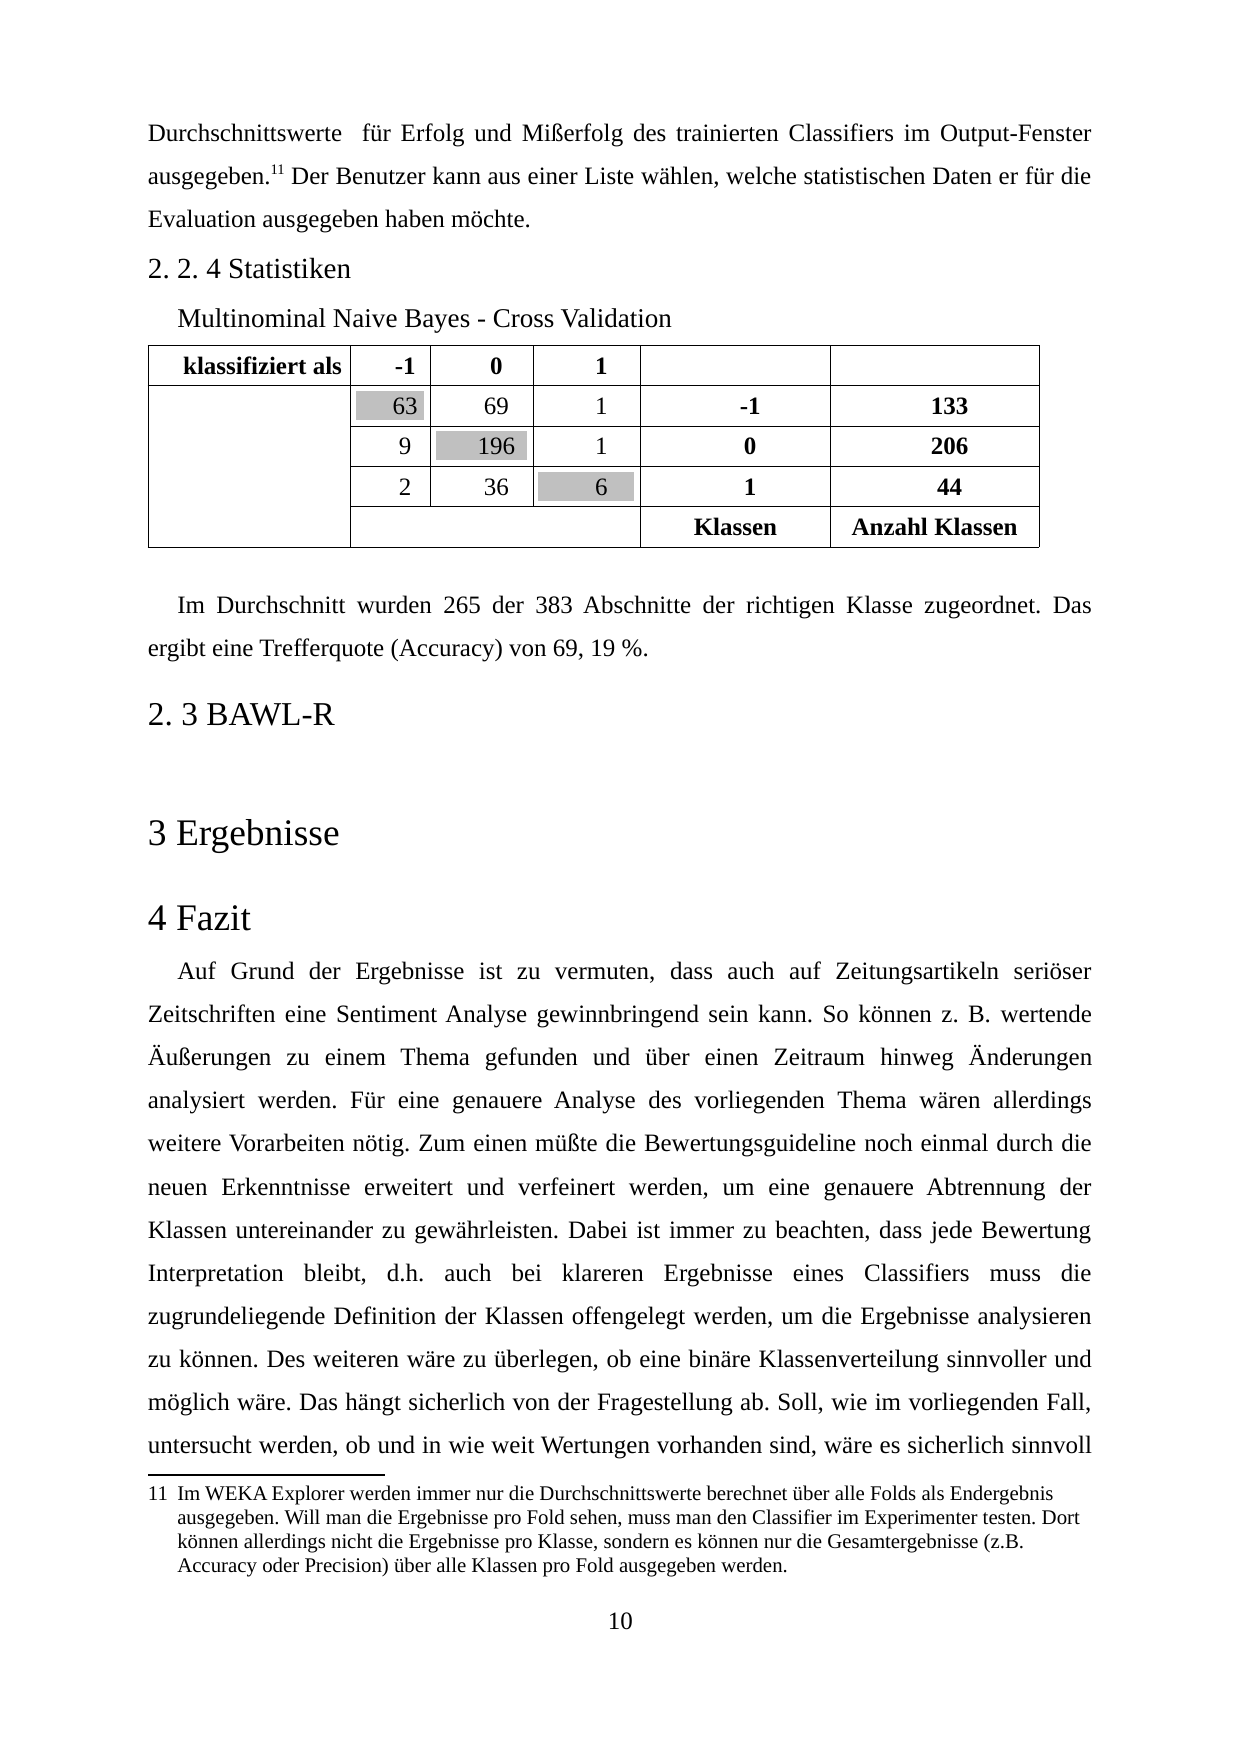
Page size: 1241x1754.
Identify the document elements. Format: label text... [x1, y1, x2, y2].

table_cell 0 [641, 427, 830, 466]
table_cell 9 [351, 427, 430, 466]
table_header 1 [534, 346, 640, 385]
table_cell 1 [534, 386, 640, 426]
table_cell 69 [431, 386, 533, 426]
table_cell -1 [641, 386, 830, 426]
text 4 Fazit [148, 895, 1093, 938]
table_header 0 [431, 346, 533, 385]
text 2. 2. 4 Statistiken [148, 251, 1093, 284]
table_cell [149, 386, 350, 547]
text Im Durchschnitt wurden 265 der 383 Abschnitte der richtigen Klasse zugeordnet. Das ergibt eine Trefferquote (Accuracy) von 69, 19 %. [148, 590, 1093, 662]
table_cell Anzahl Klassen [831, 507, 1039, 547]
table_cell 206 [831, 427, 1039, 466]
table_cell 6 [534, 467, 640, 506]
text 3 Ergebnisse [148, 811, 1093, 854]
text 2. 3 BAWL-R [148, 694, 1093, 732]
table_header -1 [351, 346, 430, 385]
table_cell 196 [431, 427, 533, 466]
table_cell Durchschnittswerte für Erfolg und Mißerfolg des trainierten Classifiers im Output-Fenster ausgegeben. Der Benutzer kann aus einer Liste wählen, welche statistischen Daten er für die Evaluation ausgegeben haben möchte. [148, 118, 1093, 233]
table_cell 133 [831, 386, 1039, 426]
table_cell 2 [351, 467, 430, 506]
text Multinominal Naive Bayes - Cross Validation [148, 302, 1093, 333]
table_cell [351, 507, 640, 547]
table_cell 1 [534, 427, 640, 466]
table_header [641, 346, 830, 385]
table_cell 36 [431, 467, 533, 506]
table_header klassifiziert als [149, 346, 350, 385]
text Auf Grund der Ergebnisse ist zu vermuten, dass auch auf Zeitungsartikeln seriöser Zeitschriften eine Sentiment Analyse gewinnbringend sein kann. So können z. B. wertende Äußerungen zu einem Thema gefunden und über einen Zeitraum hinweg Änderungen analysiert werden. Für eine genauere Analyse des vorliegenden Thema wären allerdings weitere Vorarbeiten nötig. Zum einen müßte die Bewertungsguideline noch einmal durch die neuen Erkenntnisse erweitert und verfeinert werden, um eine genauere Abtrennung der Klassen untereinander zu gewährleisten. Dabei ist immer zu beachten, dass jede Bewertung Interpretation bleibt, d.h. auch bei klareren Ergebnisse eines Classifiers muss die zugrundeliegende Definition der Klassen offengelegt werden, um die Ergebnisse analysieren zu können. Des weiteren wäre zu überlegen, ob eine binäre Klassenverteilung sinnvoller und möglich wäre. Das hängt sicherlich von der Fragestellung ab. Soll, wie im vorliegenden Fall, untersucht werden, ob und in wie weit Wertungen vorhanden sind, wäre es sicherlich sinnvoll [148, 956, 1093, 1459]
table_cell 1 [641, 467, 830, 506]
table_cell 44 [831, 467, 1039, 506]
table_header [831, 346, 1039, 385]
table_cell Klassen [641, 507, 830, 547]
table_cell 63 [351, 386, 430, 426]
